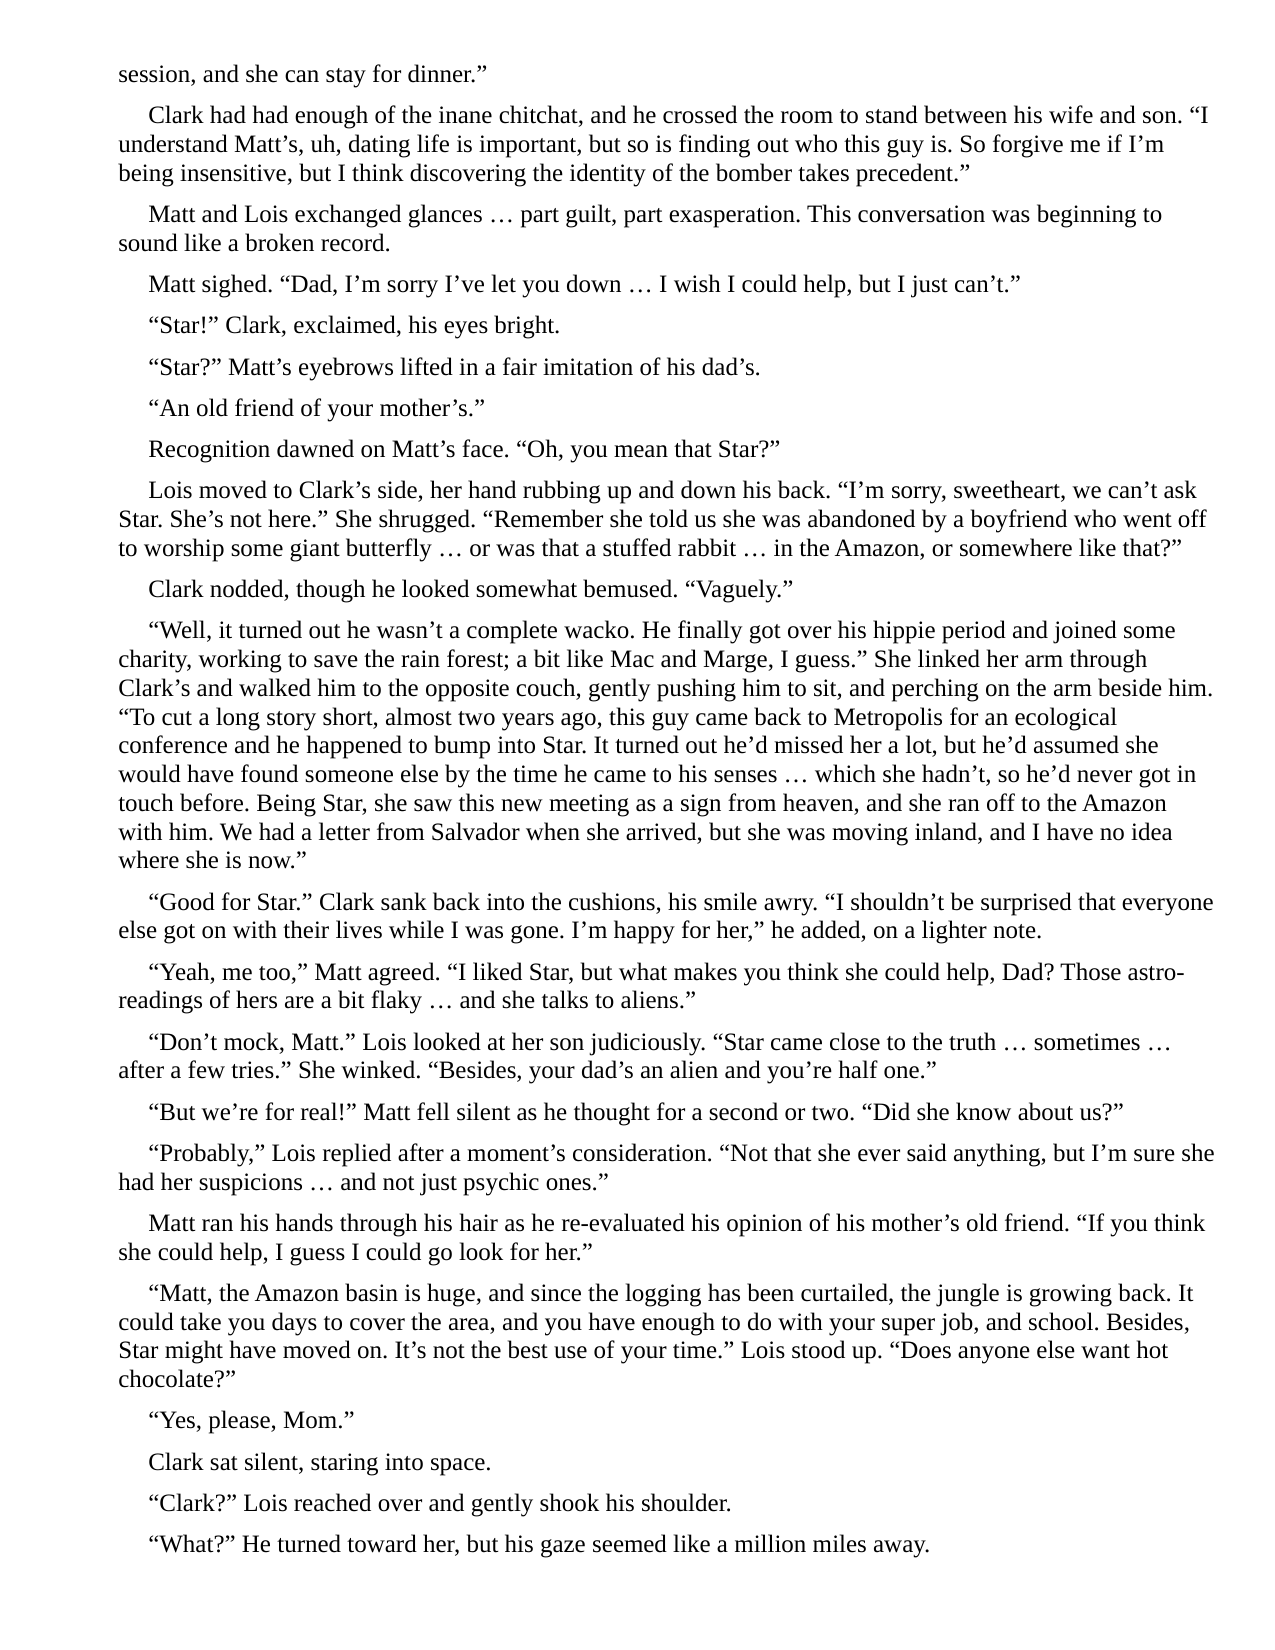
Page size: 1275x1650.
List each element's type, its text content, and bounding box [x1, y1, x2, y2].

text “Star?” Matt’s eyebrows lifted in a fair imitation of his dad’s. [118, 352, 1216, 380]
text Lois moved to Clark’s side, her hand rubbing up and down his back. “I’m sorry, sweetheart, we can’t ask Star. She’s not here.” She shrugged. “Remember she told us she was abandoned by a boyfriend who went off to worship some giant butterfly … or was that a stuffed rabbit … in the Amazon, or somewhere like that?” [118, 475, 1216, 562]
text “What?” He turned toward her, but his gaze seemed like a million miles away. [118, 1529, 1216, 1558]
text “Clark?” Lois reached over and gently shook his shoulder. [118, 1488, 1216, 1517]
text “Don’t mock, Matt.” Lois looked at her son judiciously. “Star came close to the truth … sometimes … after a few tries.” She winked. “Besides, your dad’s an alien and you’re half one.” [118, 1027, 1216, 1084]
text session, and she can stay for dinner.” [118, 59, 1216, 88]
text “Matt, the Amazon basin is huge, and since the logging has been curtailed, the jungle is growing back. It could take you days to cover the area, and you have enough to do with your super job, and school. Besides, Star might have moved on. It’s not the best use of your time.” Lois stood up. “Does anyone else want hot chocolate?” [118, 1278, 1216, 1393]
text “Yeah, me too,” Matt agreed. “I liked Star, but what makes you think she could help, Dad? Those astro-readings of hers are a bit flaky … and she talks to aliens.” [118, 957, 1216, 1014]
text Clark had had enough of the inane chitchat, and he crossed the room to stand between his wife and son. “I understand Matt’s, uh, dating life is important, but so is finding out who this guy is. So forgive me if I’m being insensitive, but I think discovering the identity of the bomber takes precedent.” [118, 100, 1216, 187]
text “Star!” Clark, exclaimed, his eyes bright. [118, 310, 1216, 339]
text “Probably,” Lois replied after a moment’s consideration. “Not that she ever said anything, but I’m sure she had her suspicions … and not just psychic ones.” [118, 1138, 1216, 1195]
text “Good for Star.” Clark sank back into the cushions, his smile awry. “I shouldn’t be surprised that everyone else got on with their lives while I was gone. I’m happy for her,” he added, on a lighter note. [118, 887, 1216, 944]
text “Well, it turned out he wasn’t a complete wacko. He finally got over his hippie period and joined some charity, working to save the rain forest; a bit like Mac and Marge, I guess.” She linked her arm through Clark’s and walked him to the opposite couch, gently pushing him to sit, and perching on the arm beside him. “To cut a long story short, almost two years ago, this guy came back to Metropolis for an ecological conference and he happened to bump into Star. It turned out he’d missed her a lot, but he’d assumed she would have found someone else by the time he came to his senses … which she hadn’t, so he’d never got in touch before. Being Star, she saw this new meeting as a sign from heaven, and she ran off to the Amazon with him. We had a letter from Salvador when she arrived, but she was moving inland, and I have no idea where she is now.” [118, 615, 1216, 874]
text Matt ran his hands through his hair as he re-evaluated his opinion of his mother’s old friend. “If you think she could help, I guess I could go look for her.” [118, 1208, 1216, 1265]
text “But we’re for real!” Matt fell silent as he thought for a second or two. “Did she know about us?” [118, 1097, 1216, 1125]
text Clark sat silent, staring into space. [118, 1447, 1216, 1475]
text Clark nodded, though he looked somewhat bemused. “Vaguely.” [118, 574, 1216, 603]
text “Yes, please, Mom.” [118, 1405, 1216, 1434]
text Recognition dawned on Matt’s face. “Oh, you mean that Star?” [118, 434, 1216, 463]
text Matt sighed. “Dad, I’m sorry I’ve let you down … I wish I could help, but I just can’t.” [118, 269, 1216, 298]
text Matt and Lois exchanged glances … part guilt, part exasperation. This conversation was beginning to sound like a broken record. [118, 199, 1216, 257]
text “An old friend of your mother’s.” [118, 393, 1216, 422]
